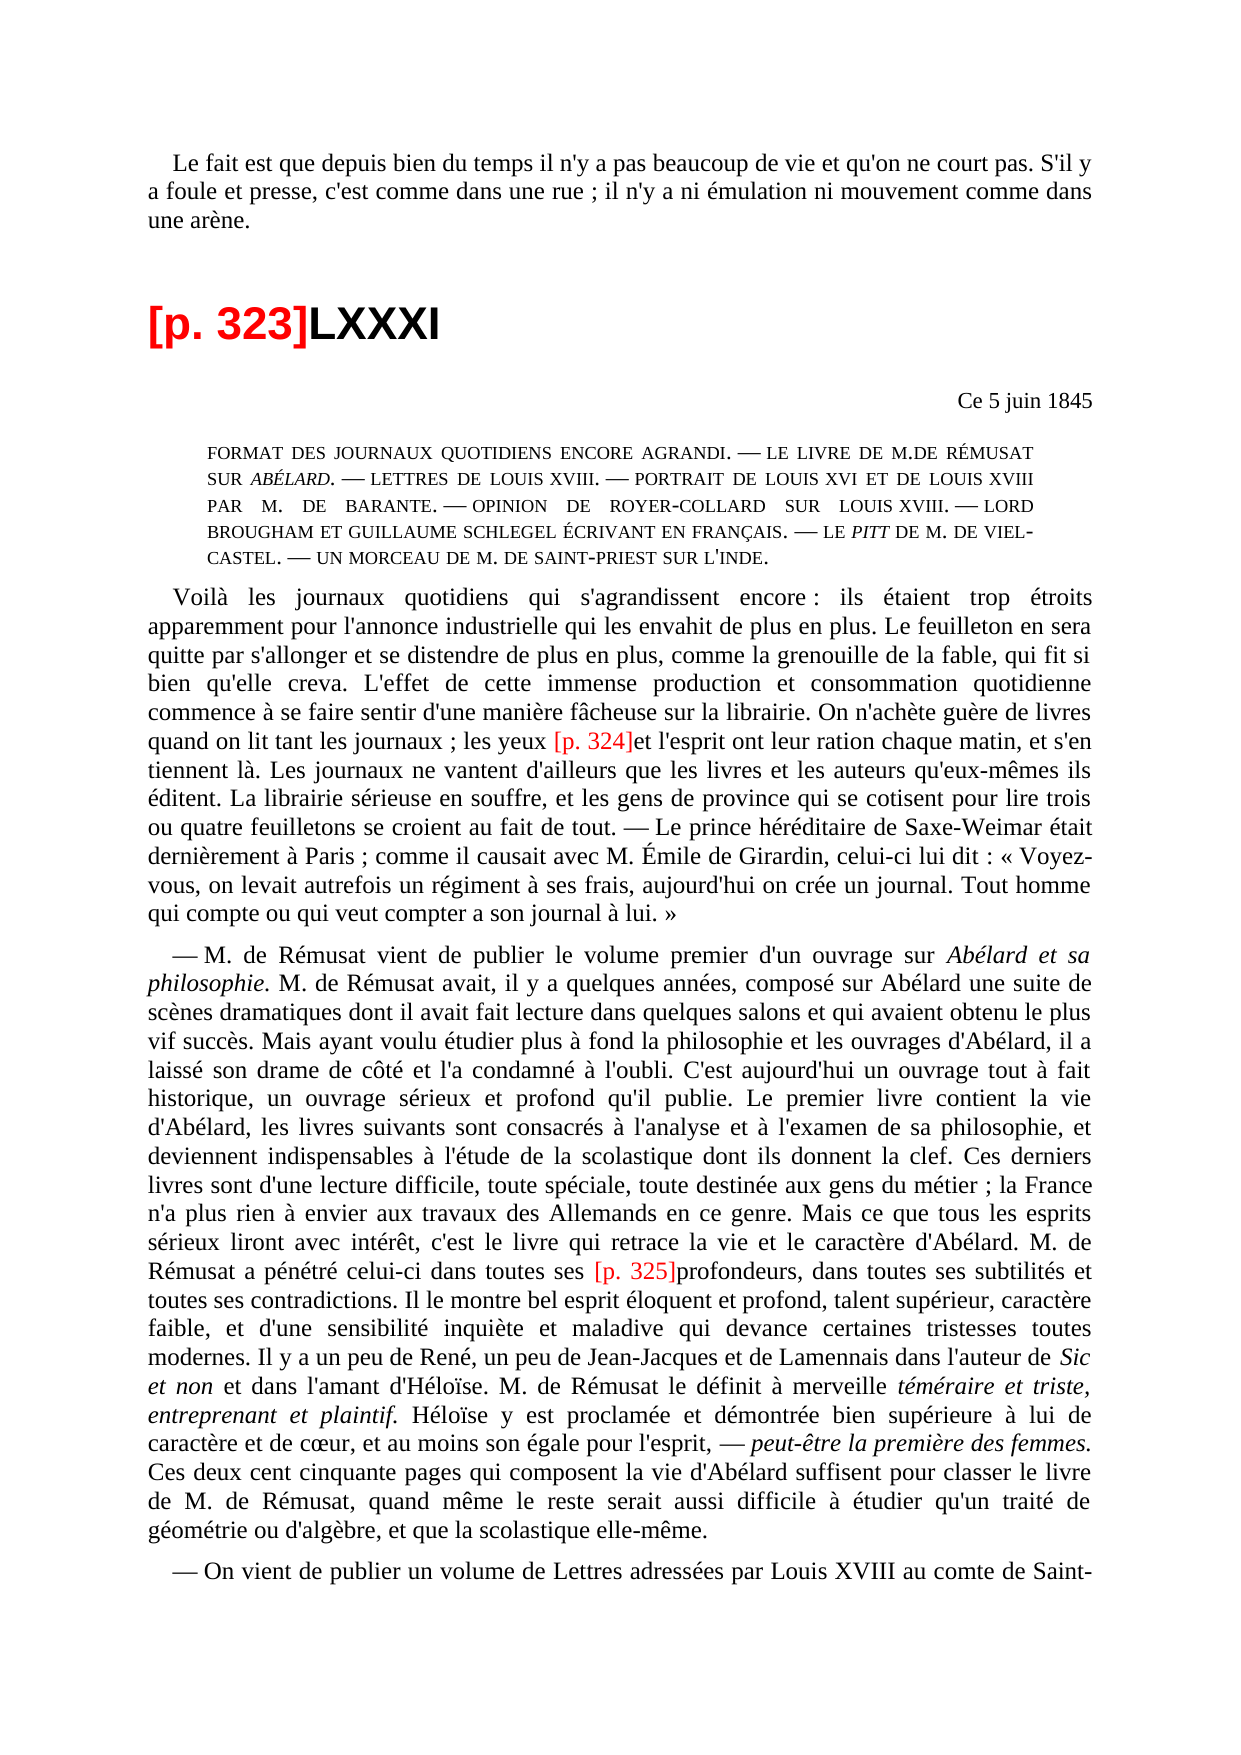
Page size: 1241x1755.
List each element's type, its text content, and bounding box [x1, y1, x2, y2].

text Le fait est que depuis bien du temps il n'y a pas beaucoup de vie et qu'on ne court pas. S'il y a foule et presse, c'est comme dans une rue ; il n'y a ni émulation ni mouvement comme dans une arène. [148, 148, 1093, 234]
text format des journaux quotidiens encore agrandi. — le livre de m.de rémusat sur abélard. — lettres de louis xviii. — portrait de louis xvi et de louis xviii par m. de barante. — opinion de royer-collard sur louis xviii. — lord brougham et guillaume schlegel écrivant en français. — le pitt de m. de viel-castel. — un morceau de m. de saint-priest sur l'inde. [207, 438, 1033, 570]
subtitle [p. 323]LXXXI [148, 296, 1093, 349]
text Ce 5 juin 1845 [148, 387, 1093, 413]
text — M. de Rémusat vient de publier le volume premier d'un ouvrage sur Abélard et sa philosophie. M. de Rémusat avait, il y a quelques années, composé sur Abélard une suite de scènes dramatiques dont il avait fait lecture dans quelques salons et qui avaient obtenu le plus vif succès. Mais ayant voulu étudier plus à fond la philosophie et les ouvrages d'Abélard, il a laissé son drame de côté et l'a condamné à l'oubli. C'est aujourd'hui un ouvrage tout à fait historique, un ouvrage sérieux et profond qu'il publie. Le premier livre contient la vie d'Abélard, les livres suivants sont consacrés à l'analyse et à l'examen de sa philosophie, et deviennent indispensables à l'étude de la scolastique dont ils donnent la clef. Ces derniers livres sont d'une lecture difficile, toute spéciale, toute destinée aux gens du métier ; la France n'a plus rien à envier aux travaux des Allemands en ce genre. Mais ce que tous les esprits sérieux liront avec intérêt, c'est le livre qui retrace la vie et le caractère d'Abélard. M. de Rémusat a pénétré celui-ci dans toutes ses [p. 325]profondeurs, dans toutes ses subtilités et toutes ses contradictions. Il le montre bel esprit éloquent et profond, talent supérieur, caractère faible, et d'une sensibilité inquiète et maladive qui devance certaines tristesses toutes modernes. Il y a un peu de René, un peu de Jean-Jacques et de Lamennais dans l'auteur de Sic et non et dans l'amant d'Héloïse. M. de Rémusat le définit à merveille téméraire et triste, entreprenant et plaintif. Héloïse y est proclamée et démontrée bien supérieure à lui de caractère et de cœur, et au moins son égale pour l'esprit, — peut-être la première des femmes. Ces deux cent cinquante pages qui composent la vie d'Abélard suffisent pour classer le livre de M. de Rémusat, quand même le reste serait aussi difficile à étudier qu'un traité de géométrie ou d'algèbre, et que la scolastique elle-même. [148, 940, 1093, 1543]
text Voilà les journaux quotidiens qui s'agrandissent encore : ils étaient trop étroits apparemment pour l'annonce industrielle qui les envahit de plus en plus. Le feuilleton en sera quitte par s'allonger et se distendre de plus en plus, comme la grenouille de la fable, qui fit si bien qu'elle creva. L'effet de cette immense production et consommation quotidienne commence à se faire sentir d'une manière fâcheuse sur la librairie. On n'achète guère de livres quand on lit tant les journaux ; les yeux [p. 324]et l'esprit ont leur ration chaque matin, et s'en tiennent là. Les journaux ne vantent d'ailleurs que les livres et les auteurs qu'eux-mêmes ils éditent. La librairie sérieuse en souffre, et les gens de province qui se cotisent pour lire trois ou quatre feuilletons se croient au fait de tout. — Le prince héréditaire de Saxe-Weimar était dernièrement à Paris ; comme il causait avec M. Émile de Girardin, celui-ci lui dit : « Voyez-vous, on levait autrefois un régiment à ses frais, aujourd'hui on crée un journal. Tout homme qui compte ou qui veut compter a son journal à lui. » [148, 582, 1093, 927]
text — On vient de publier un volume de Lettres adressées par Louis XVIII au comte de Saint- [148, 1556, 1093, 1585]
